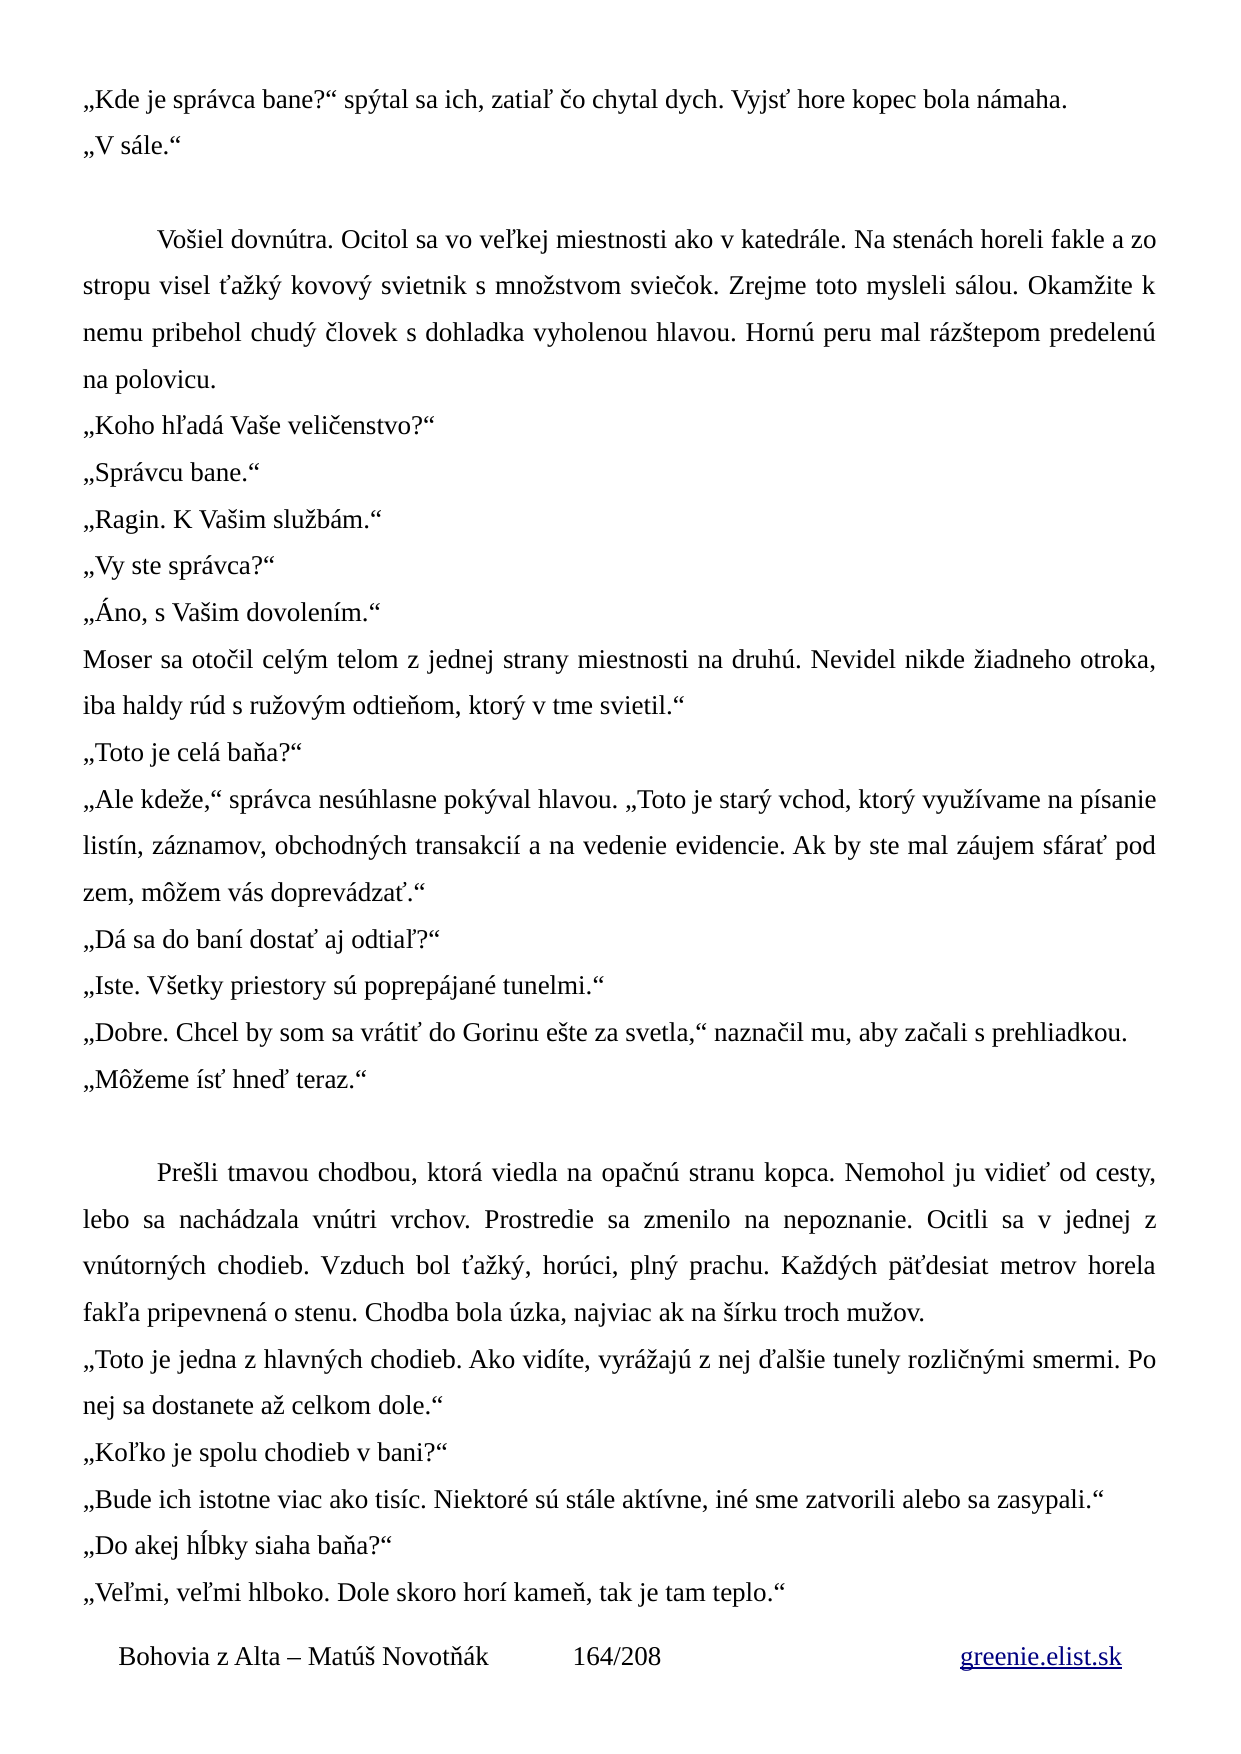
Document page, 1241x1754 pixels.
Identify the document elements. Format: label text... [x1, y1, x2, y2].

text „Toto je celá baňa?“ [83, 736, 1157, 767]
text „Dá sa do baní dostať aj odtiaľ?“ [83, 923, 1157, 954]
text „Iste. Všetky priestory sú poprepájané tunelmi.“ [83, 969, 1157, 1001]
text „Môžeme ísť hneď teraz.“ [83, 1063, 1157, 1094]
text „Do akej hĺbky siaha baňa?“ [83, 1529, 1157, 1561]
text Vošiel dovnútra. Ocitol sa vo veľkej miestnosti ako v katedrále. Na stenách horeli fakle a zo stropu visel ťažký kovový svietnik s množstvom sviečok. Zrejme toto mysleli sálou. Okamžite k nemu pribehol chudý človek s dohladka vyholenou hlavou. Hornú peru mal rázštepom predelenú na polovicu. [83, 223, 1157, 394]
text „Kde je správca bane?“ spýtal sa ich, zatiaľ čo chytal dych. Vyjsť hore kopec bola námaha. [83, 83, 1157, 114]
text „Veľmi, veľmi hlboko. Dole skoro horí kameň, tak je tam teplo.“ [83, 1576, 1157, 1607]
text Moser sa otočil celým telom z jednej strany miestnosti na druhú. Nevidel nikde žiadneho otroka, iba haldy rúd s ružovým odtieňom, ktorý v tme svietil.“ [83, 643, 1157, 721]
text Prešli tmavou chodbou, ktorá viedla na opačnú stranu kopca. Nemohol ju vidieť od cesty, lebo sa nachádzala vnútri vrchov. Prostredie sa zmenilo na nepoznanie. Ocitli sa v jednej z vnútorných chodieb. Vzduch bol ťažký, horúci, plný prachu. Každých päťdesiat metrov horela fakľa pripevnená o stenu. Chodba bola úzka, najviac ak na šírku troch mužov. [83, 1156, 1157, 1327]
text „Správcu bane.“ [83, 456, 1157, 487]
text „Koľko je spolu chodieb v bani?“ [83, 1436, 1157, 1467]
text „Dobre. Chcel by som sa vrátiť do Gorinu ešte za svetla,“ naznačil mu, aby začali s prehliadkou. [83, 1016, 1157, 1047]
text „Ale kdeže,“ správca nesúhlasne pokýval hlavou. „Toto je starý vchod, ktorý využívame na písanie listín, záznamov, obchodných transakcií a na vedenie evidencie. Ak by ste mal záujem sfárať pod zem, môžem vás doprevádzať.“ [83, 783, 1157, 907]
text „Bude ich istotne viac ako tisíc. Niektoré sú stále aktívne, iné sme zatvorili alebo sa zasypali.“ [83, 1483, 1157, 1514]
text „Toto je jedna z hlavných chodieb. Ako vidíte, vyrážajú z nej ďalšie tunely rozličnými smermi. Po nej sa dostanete až celkom dole.“ [83, 1343, 1157, 1421]
text „Ragin. K Vašim službám.“ [83, 503, 1157, 534]
text „Vy ste správca?“ [83, 549, 1157, 581]
text „V sále.“ [83, 129, 1157, 161]
text „Áno, s Vašim dovolením.“ [83, 596, 1157, 627]
text „Koho hľadá Vaše veličenstvo?“ [83, 409, 1157, 441]
